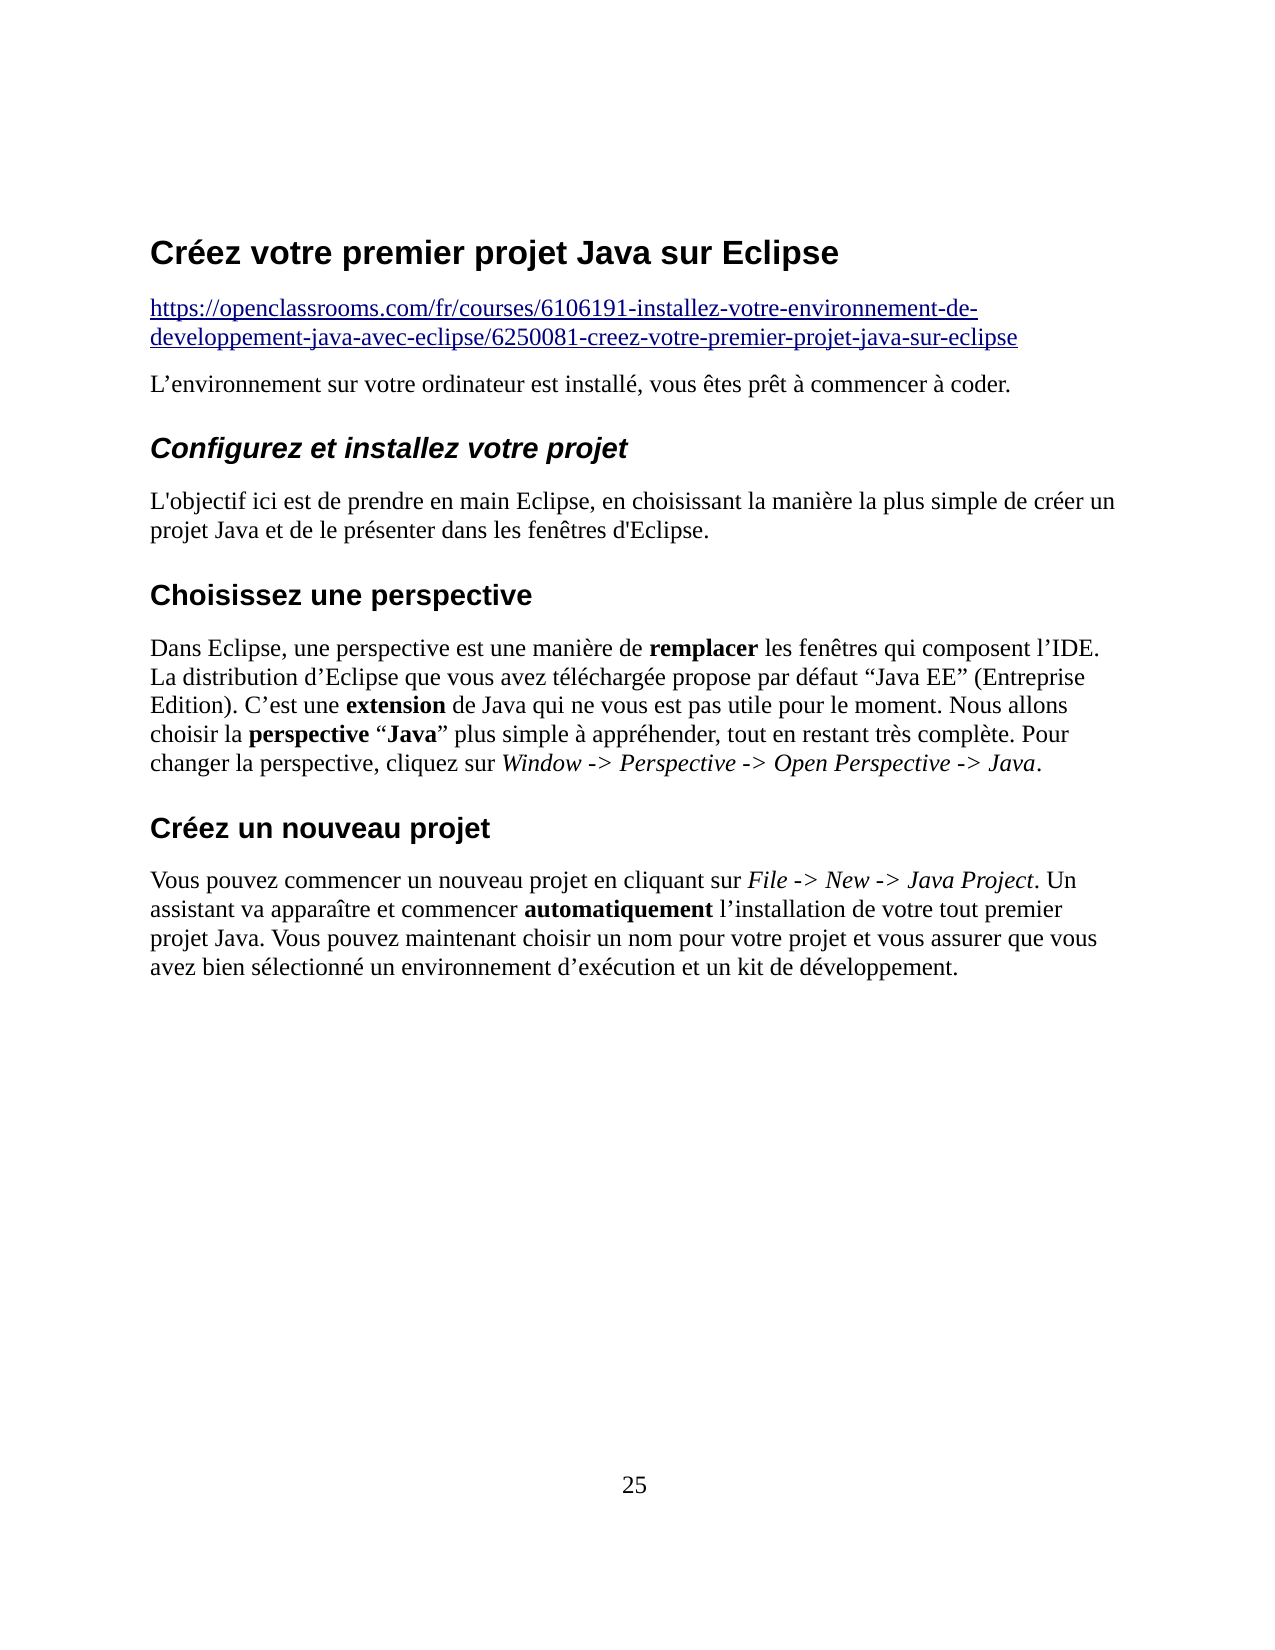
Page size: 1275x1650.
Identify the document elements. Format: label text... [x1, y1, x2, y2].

subtitle Configurez et installez votre projet [150, 431, 1125, 465]
text Vous pouvez commencer un nouveau projet en cliquant sur File -> New -> Java Project. Un assistant va apparaître et commencer automatiquement l’installation de votre tout premier projet Java. Vous pouvez maintenant choisir un nom pour votre projet et vous assurer que vous avez bien sélectionné un environnement d’exécution et un kit de développement. [150, 866, 1125, 981]
text L'objectif ici est de prendre en main Eclipse, en choisissant la manière la plus simple de créer un projet Java et de le présenter dans les fenêtres d'Eclipse. [150, 486, 1125, 544]
text L’environnement sur votre ordinateur est installé, vous êtes prêt à commencer à coder. [150, 369, 1125, 397]
subtitle Créez votre premier projet Java sur Eclipse [150, 233, 1125, 272]
text https://openclassrooms.com/fr/courses/6106191-installez-votre-environnement-de-developpement-java-avec-eclipse/6250081-creez-votre-premier-projet-java-sur-eclipse [150, 293, 1125, 351]
subtitle Créez un nouveau projet [150, 811, 1125, 844]
subtitle Choisissez une perspective [150, 578, 1125, 611]
text Dans Eclipse, une perspective est une manière de remplacer les fenêtres qui composent l’IDE. La distribution d’Eclipse que vous avez téléchargée propose par défaut “Java EE” (Entreprise Edition). C’est une extension de Java qui ne vous est pas utile pour le moment. Nous allons choisir la perspective “Java” plus simple à appréhender, tout en restant très complète. Pour changer la perspective, cliquez sur Window -> Perspective -> Open Perspective -> Java. [150, 633, 1125, 777]
